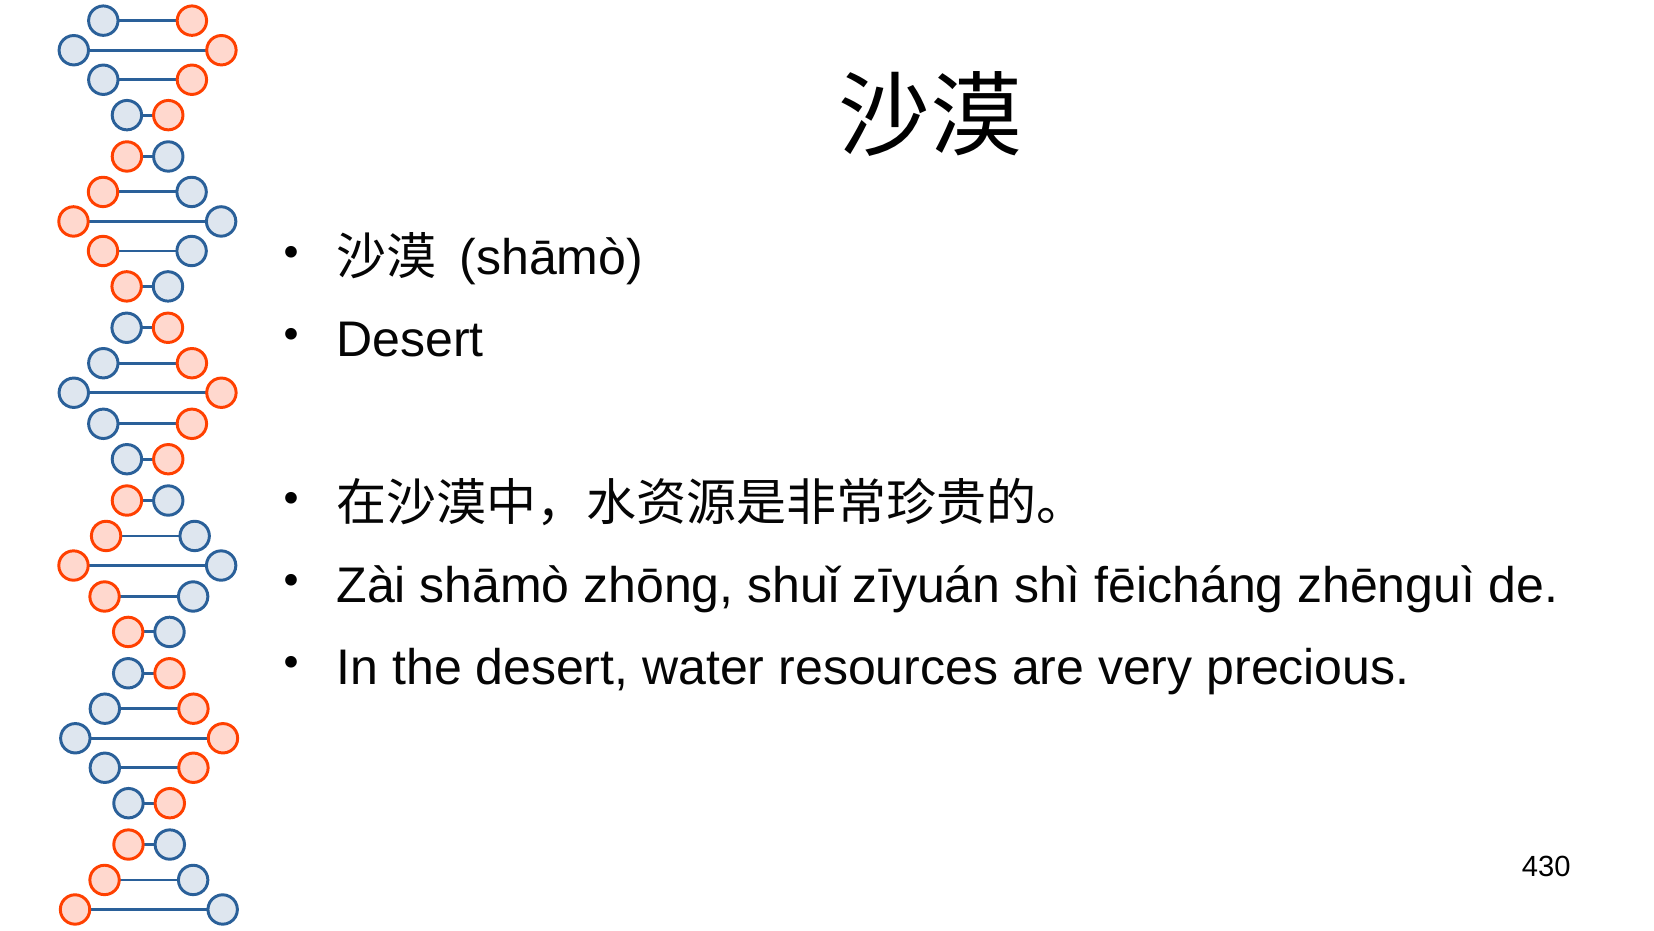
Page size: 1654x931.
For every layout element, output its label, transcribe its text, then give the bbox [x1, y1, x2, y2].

list 沙漠 (shāmò) Desert 在沙漠中，水资源是非常珍贵的。 Zài shāmò zhōng, shuǐ zīyuán shì fēicháng zhēnguì de. In the desert, water resources are very precious. [265, 224, 1595, 764]
title 沙漠 [265, 35, 1595, 189]
